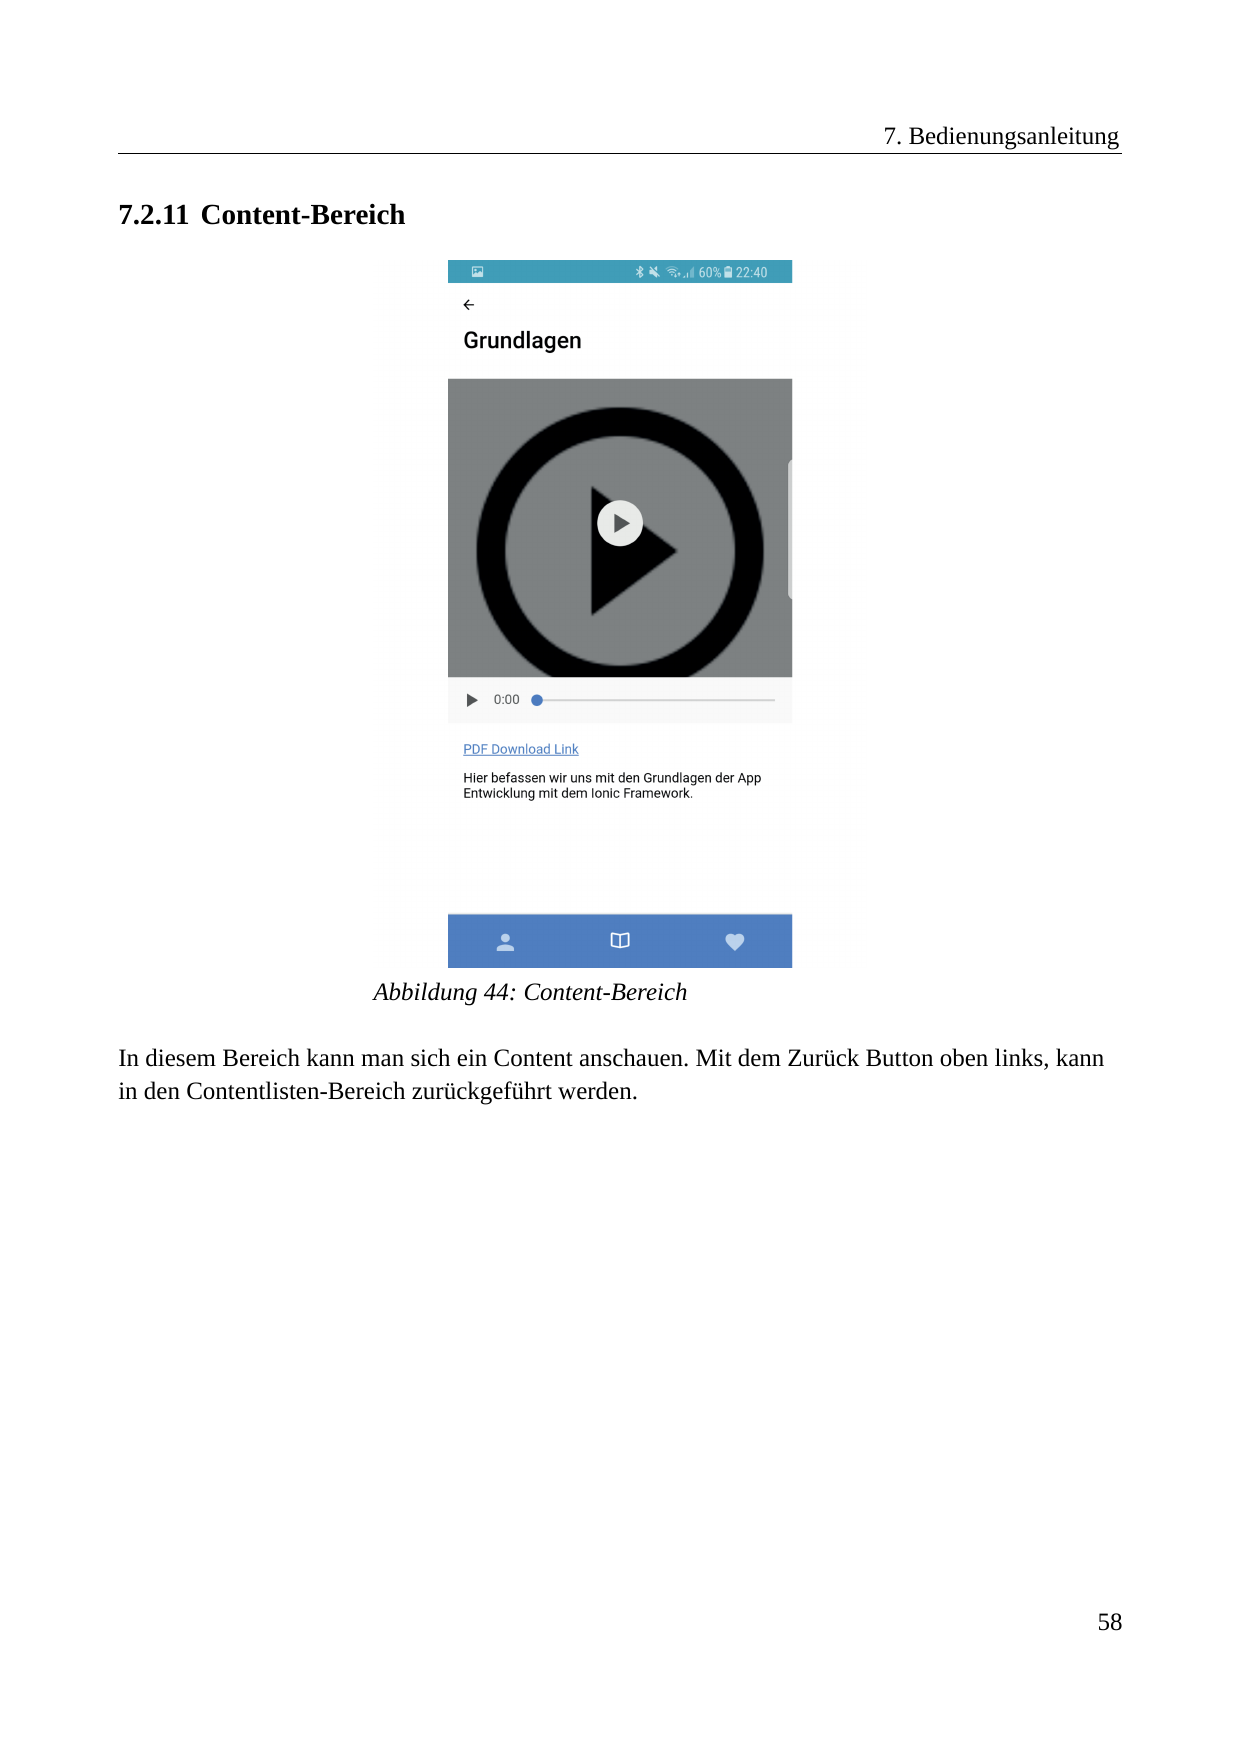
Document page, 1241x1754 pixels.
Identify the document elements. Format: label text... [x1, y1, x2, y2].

picture [373, 260, 867, 968]
text Abbildung 44: Content-Bereich [373, 968, 867, 1006]
text In diesem Bereich kann man sich ein Content anschauen. Mit dem Zurück Button oben links, kann in den Contentlisten-Bereich zurückgeführt werden. [118, 1043, 1122, 1105]
subtitle Content-Bereich [118, 197, 1122, 230]
